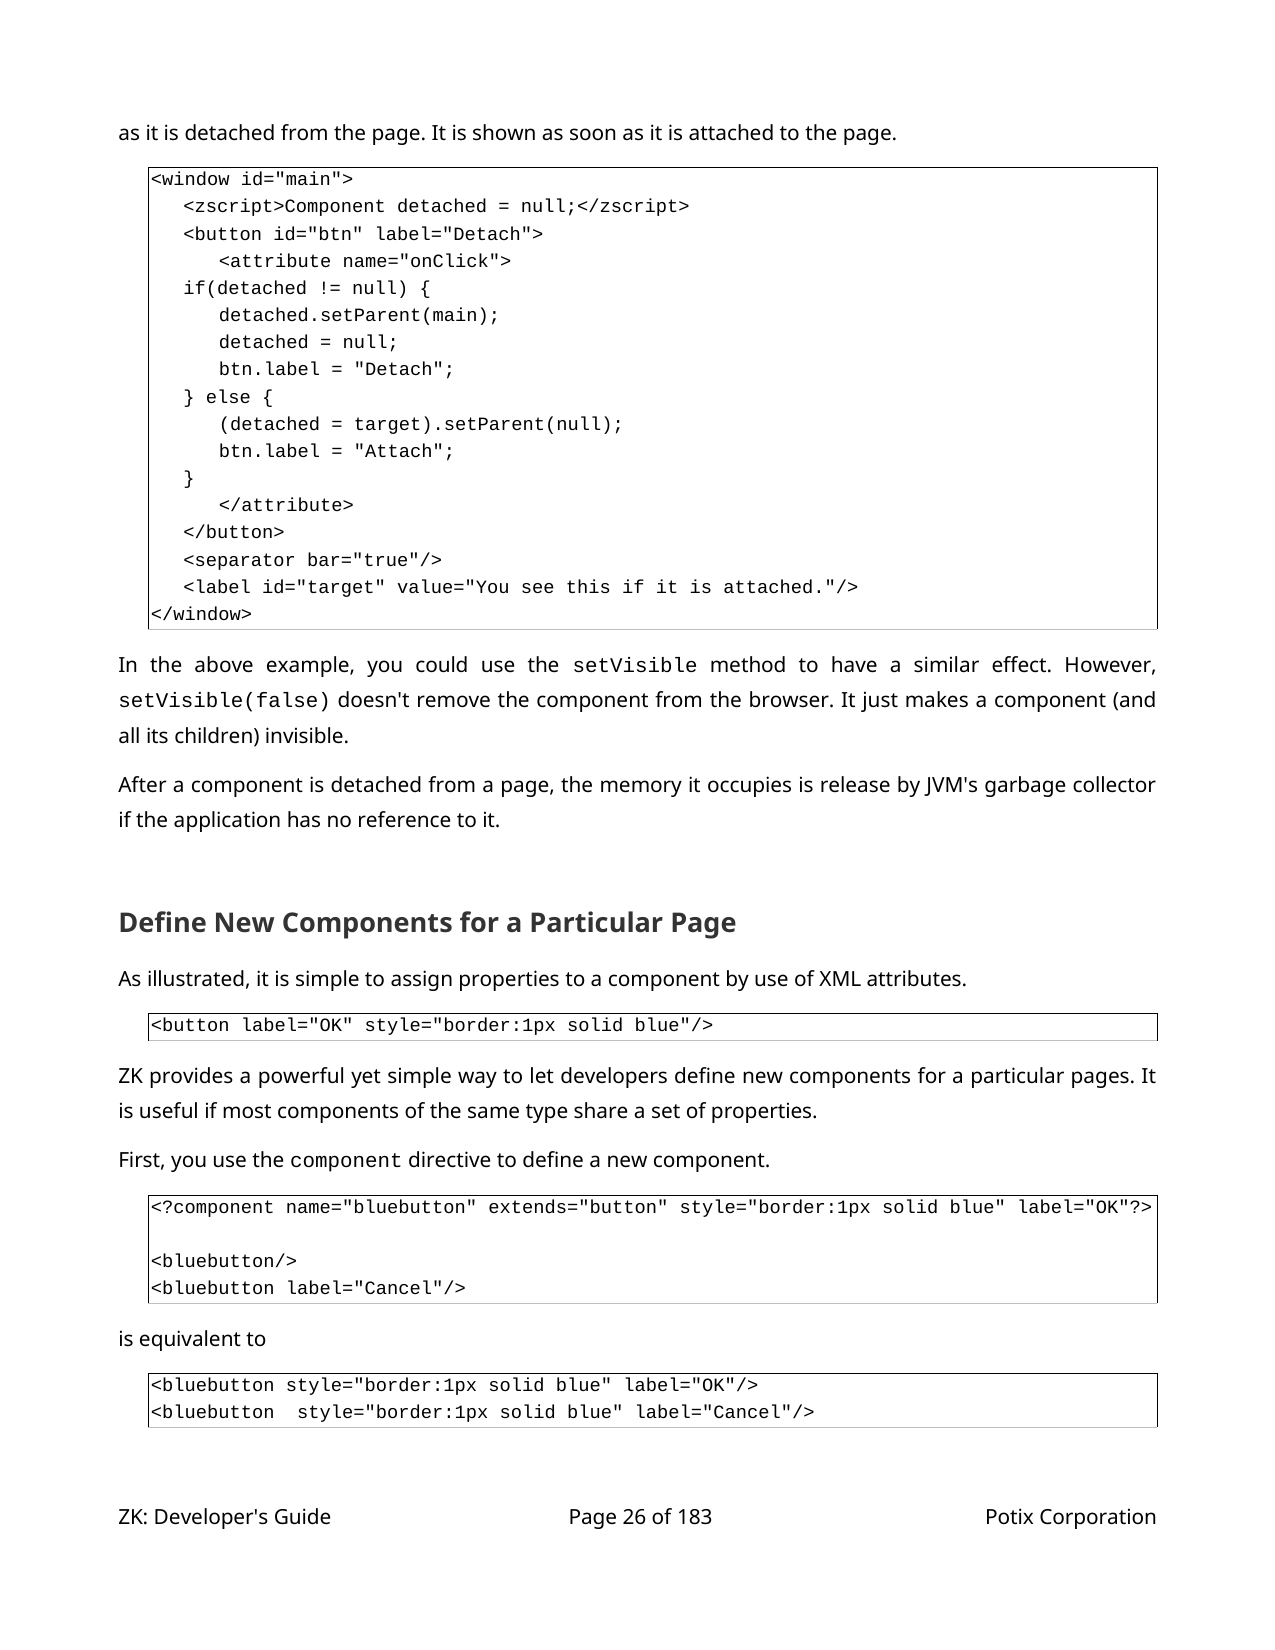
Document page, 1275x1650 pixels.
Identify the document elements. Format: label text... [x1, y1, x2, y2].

text <bluebutton/> [149, 1249, 1157, 1273]
text <zscript>Component detached = null;</zscript> [149, 194, 1157, 218]
text <separator bar="true"/> [149, 548, 1157, 572]
text detached.setParent(main); [149, 303, 1157, 327]
text if(detached != null) { [149, 276, 1157, 300]
text (detached = target).setParent(null); [149, 412, 1157, 436]
text As illustrated, it is simple to assign properties to a component by use of XML attributes. [118, 964, 1157, 993]
text <bluebutton style="border:1px solid blue" label="Cancel"/> [149, 1400, 1157, 1427]
text as it is detached from the page. It is shown as soon as it is attached to the page. [118, 118, 1157, 146]
text <bluebutton style="border:1px solid blue" label="OK"/> [149, 1374, 1157, 1397]
text First, you use the component directive to define a new component. [118, 1145, 1157, 1174]
text <window id="main"> [149, 168, 1157, 191]
text <?component name="bluebutton" extends="button" style="border:1px solid blue" label="OK"?> [149, 1196, 1157, 1219]
text </window> [149, 602, 1157, 629]
text } [149, 466, 1157, 490]
text btn.label = "Attach"; [149, 439, 1157, 463]
text } else { [149, 384, 1157, 409]
text ZK provides a powerful yet simple way to let developers define new components for a particular pages. It is useful if most components of the same type share a set of properties. [118, 1061, 1157, 1125]
text <button id="btn" label="Detach"> [149, 221, 1157, 246]
text After a component is detached from a page, the memory it occupies is release by JVM's garbage collector if the application has no reference to it. [118, 770, 1157, 833]
text <label id="target" value="You see this if it is attached."/> [149, 575, 1157, 599]
text is equivalent to [118, 1324, 1157, 1352]
text </button> [149, 520, 1157, 545]
subtitle Define New Components for a Particular Page [118, 904, 1157, 941]
text <button label="OK" style="border:1px solid blue"/> [149, 1014, 1157, 1040]
text </attribute> [149, 493, 1157, 517]
text <bluebutton label="Cancel"/> [149, 1276, 1157, 1303]
text <attribute name="onClick"> [149, 248, 1157, 273]
text btn.label = "Detach"; [149, 357, 1157, 382]
text detached = null; [149, 330, 1157, 354]
text In the above example, you could use the setVisible method to have a similar effect. However, setVisible(false) doesn't remove the component from the browser. It just makes a component (and all its children) invisible. [118, 650, 1157, 749]
